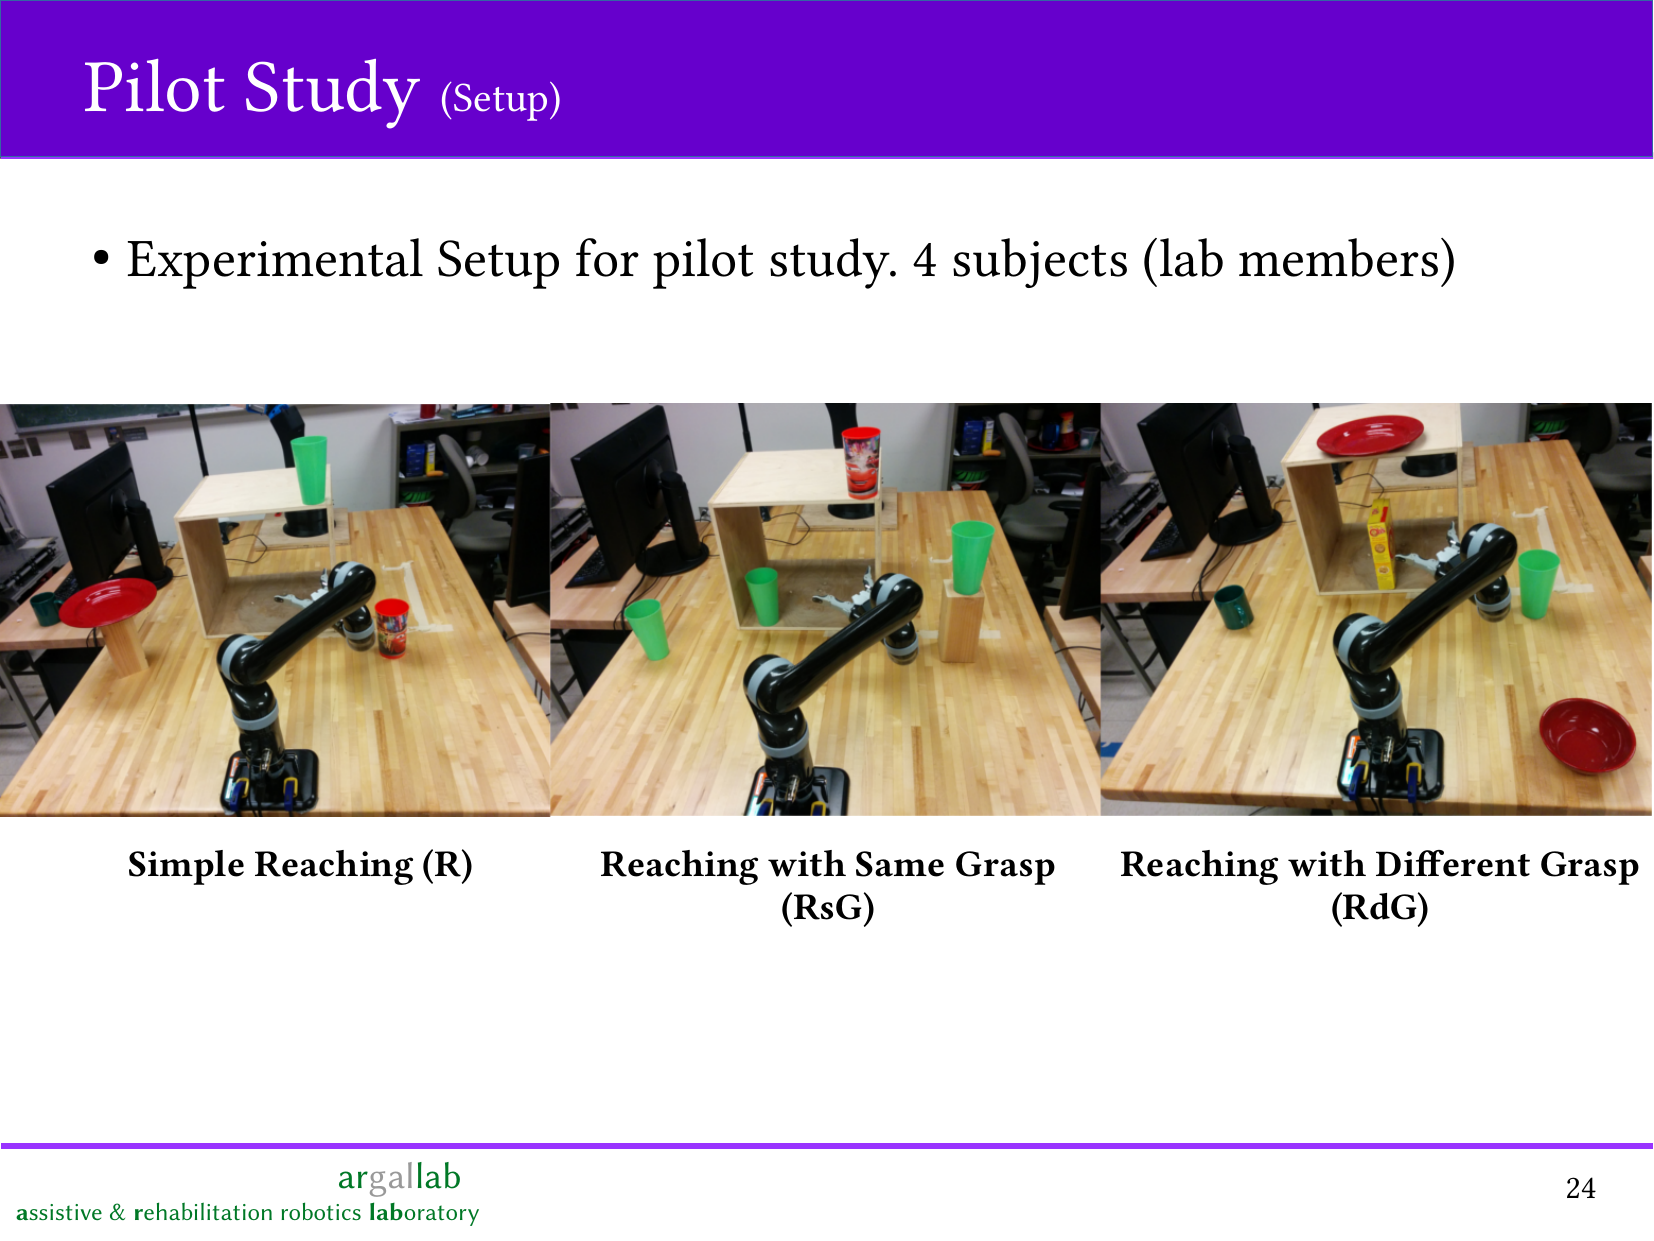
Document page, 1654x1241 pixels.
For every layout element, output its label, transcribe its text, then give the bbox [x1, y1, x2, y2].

text_box Experimental Setup for pilot study. 4 subjects (lab members) [76, 220, 1546, 579]
text_box Reaching with Different Grasp (RdG) [1105, 835, 1653, 937]
text_box Reaching with Same Grasp (RsG) [585, 835, 1072, 937]
picture [0, 403, 1653, 817]
text_box Simple Reaching (R) [113, 835, 489, 894]
text_box Pilot Study (Setup) [69, 36, 1621, 138]
